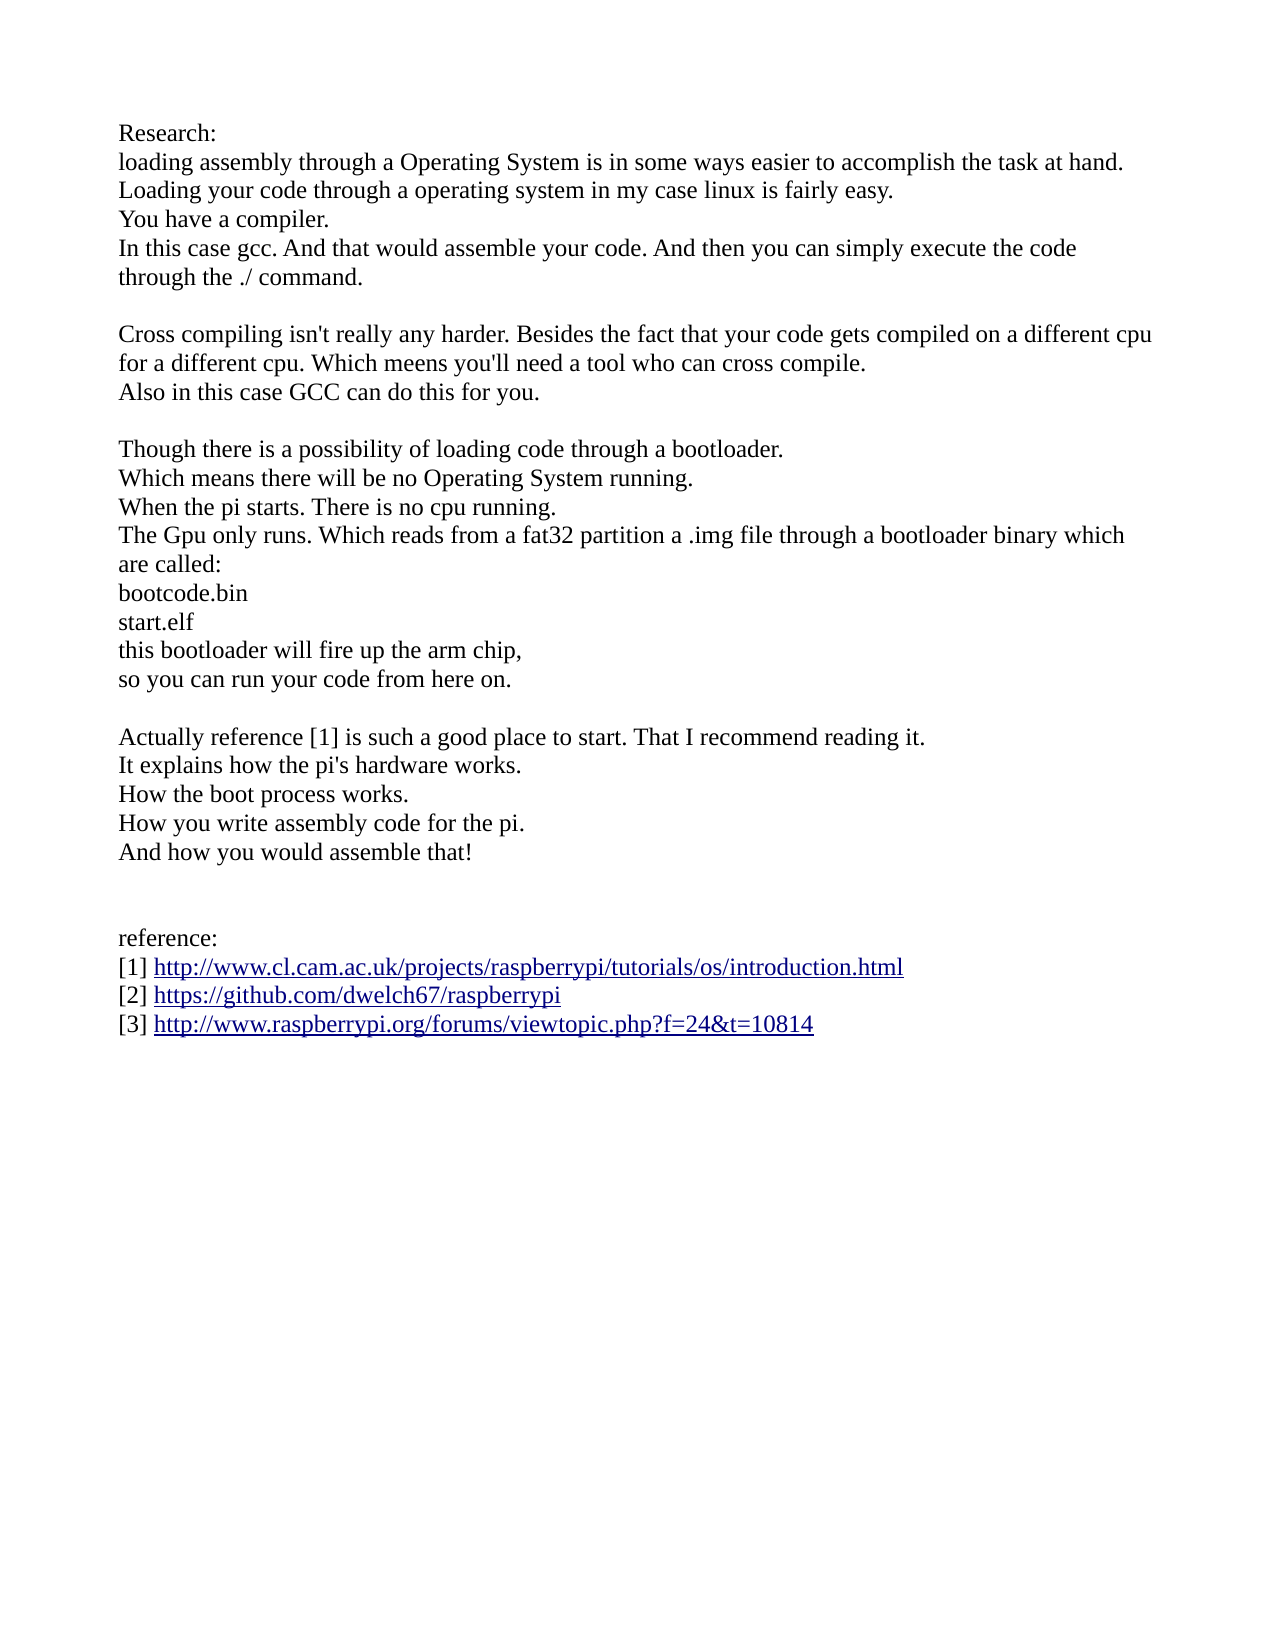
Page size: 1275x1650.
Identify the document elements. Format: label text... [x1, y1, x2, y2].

text so you can run your code from here on. [118, 664, 1157, 693]
text You have a compiler. [118, 204, 1157, 233]
text reference: [118, 923, 1157, 952]
text Research: [118, 118, 1157, 147]
text [1] http://www.cl.cam.ac.uk/projects/raspberrypi/tutorials/os/introduction.html [118, 952, 1157, 981]
text Which means there will be no Operating System running. [118, 463, 1157, 492]
text Cross compiling isn't really any harder. Besides the fact that your code gets compiled on a different cpu for a different cpu. Which meens you'll need a tool who can cross compile. [118, 319, 1157, 377]
text How you write assembly code for the pi. [118, 808, 1157, 837]
text loading assembly through a Operating System is in some ways easier to accomplish the task at hand. [118, 147, 1157, 176]
text Loading your code through a operating system in my case linux is fairly easy. [118, 176, 1157, 204]
text And how you would assemble that! [118, 837, 1157, 866]
text Actually reference [1] is such a good place to start. That I recommend reading it. [118, 722, 1157, 751]
text When the pi starts. There is no cpu running. [118, 492, 1157, 521]
text [3] http://www.raspberrypi.org/forums/viewtopic.php?f=24&t=10814 [118, 1009, 1157, 1038]
text [2] https://github.com/dwelch67/raspberrypi [118, 981, 1157, 1009]
text bootcode.bin [118, 578, 1157, 607]
text In this case gcc. And that would assemble your code. And then you can simply execute the code through the ./ command. [118, 233, 1157, 291]
text How the boot process works. [118, 779, 1157, 808]
text start.elf [118, 607, 1157, 636]
text Though there is a possibility of loading code through a bootloader. [118, 434, 1157, 463]
text Also in this case GCC can do this for you. [118, 377, 1157, 406]
text this bootloader will fire up the arm chip, [118, 636, 1157, 664]
text The Gpu only runs. Which reads from a fat32 partition a .img file through a bootloader binary which are called: [118, 521, 1157, 578]
text It explains how the pi's hardware works. [118, 751, 1157, 779]
